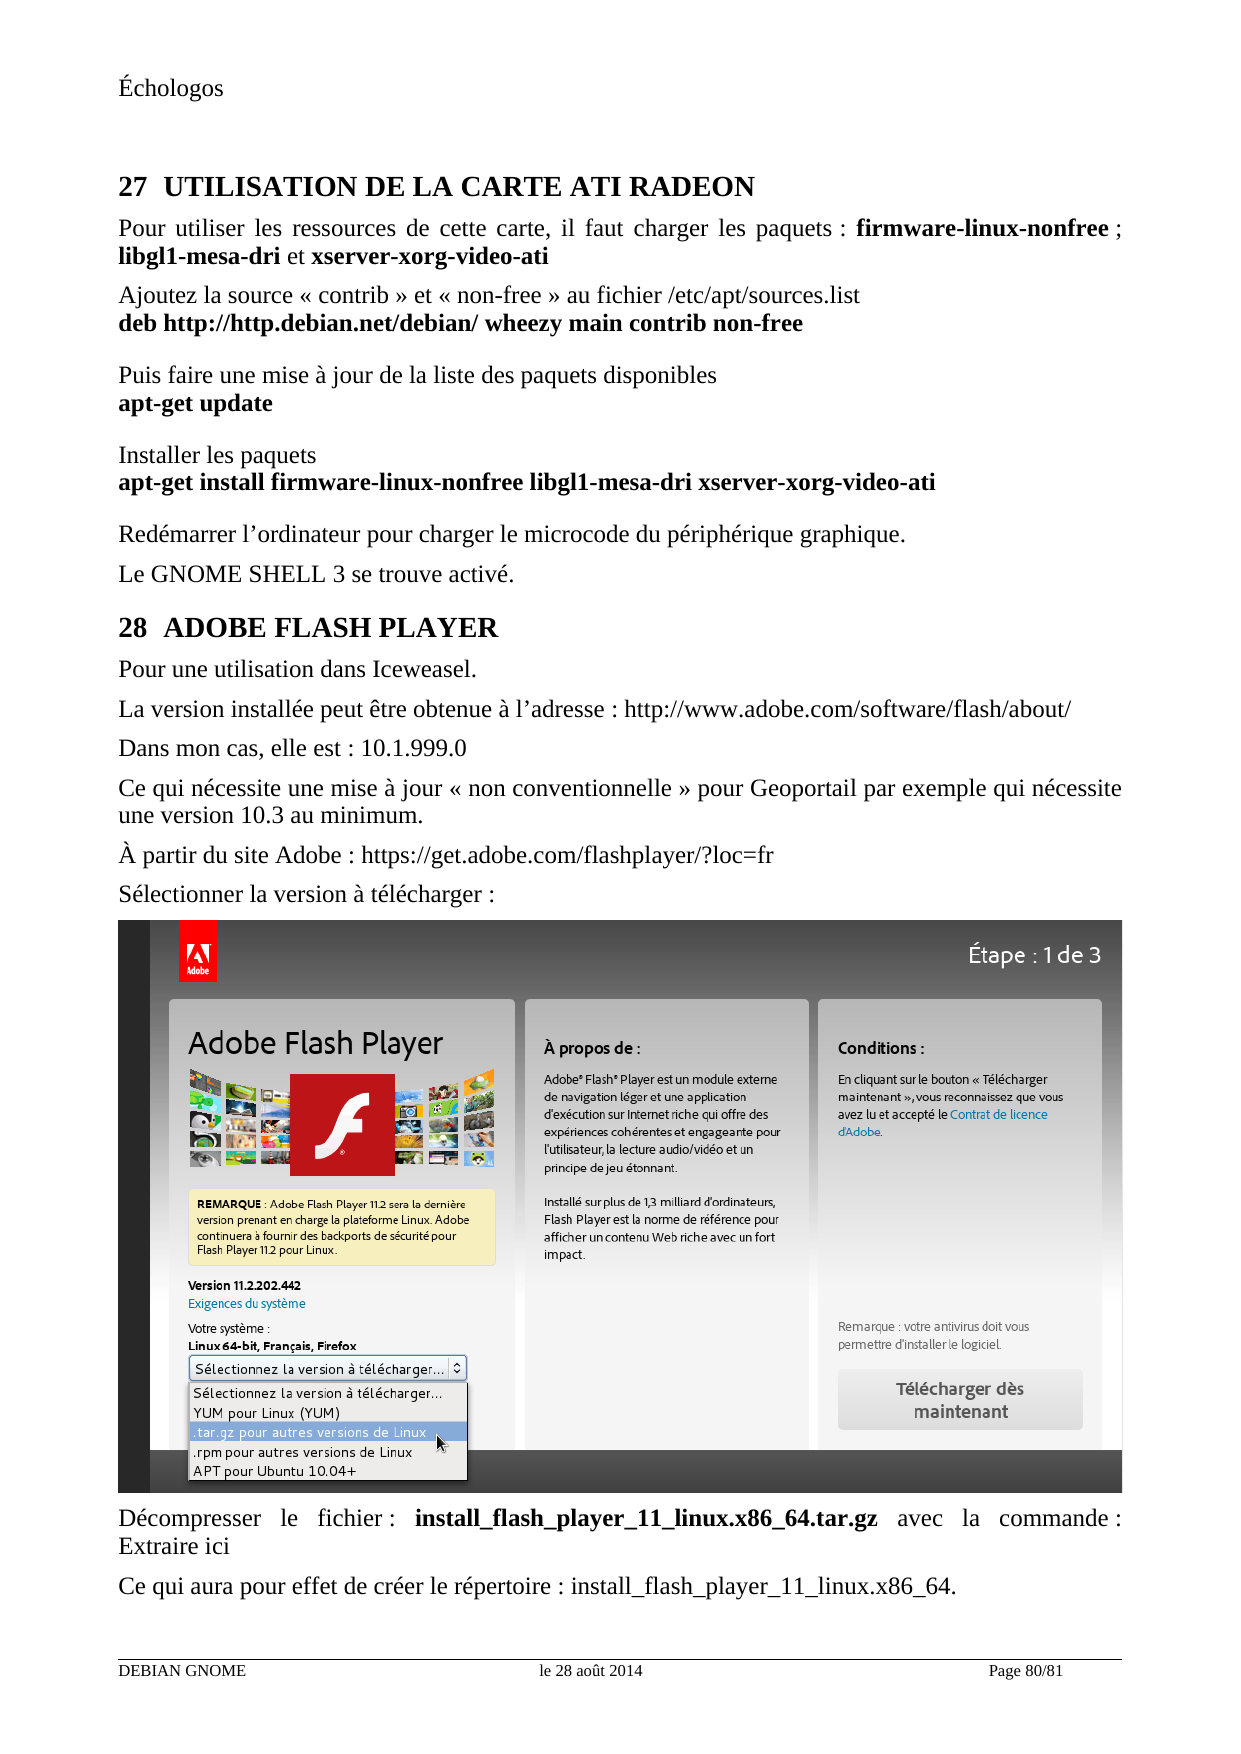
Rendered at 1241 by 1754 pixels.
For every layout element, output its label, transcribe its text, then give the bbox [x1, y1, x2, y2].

text Ce qui nécessite une mise à jour « non conventionnelle » pour Geoportail par exemple qui nécessite une version 10.3 au minimum. [118, 774, 1122, 829]
text deb http://http.debian.net/debian/ wheezy main contrib non-free [118, 309, 1122, 337]
text Redémarrer l’ordinateur pour charger le microcode du périphérique graphique. [118, 521, 1122, 548]
text apt-get update [118, 389, 1122, 417]
text Pour une utilisation dans Iceweasel. [118, 655, 1122, 683]
text À partir du site Adobe : https://get.adobe.com/flashplayer/?loc=fr [118, 841, 1122, 869]
picture [118, 920, 1123, 1493]
text Dans mon cas, elle est : 10.1.999.0 [118, 734, 1122, 762]
text Puis faire une mise à jour de la liste des paquets disponibles [118, 361, 1122, 389]
text Installer les paquets [118, 441, 1122, 468]
text Sélectionner la version à télécharger : [118, 881, 1122, 908]
text La version installée peut être obtenue à l’adresse : http://www.adobe.com/software/flash/about/ [118, 695, 1122, 723]
text Ce qui aura pour effet de créer le répertoire : install_flash_player_11_linux.x86_64. [118, 1572, 1122, 1599]
text Pour utiliser les ressources de cette carte, il faut charger les paquets : firmware-linux-nonfree ; libgl1-mesa-dri et xserver-xorg-video-ati [118, 214, 1122, 270]
text apt-get install firmware-linux-nonfree libgl1-mesa-dri xserver-xorg-video-ati [118, 468, 1122, 496]
subtitle Adobe flash player [118, 611, 1122, 644]
text Décompresser le fichier : install_flash_player_11_linux.x86_64.tar.gz avec la commande : Extraire ici [118, 1504, 1122, 1560]
text Ajoutez la source « contrib » et « non-free » au fichier /etc/apt/sources.list [118, 281, 1122, 309]
subtitle Utilisation de la carte ATI RADEON [118, 170, 1122, 202]
text Le GNOME SHELL 3 se trouve activé. [118, 560, 1122, 588]
